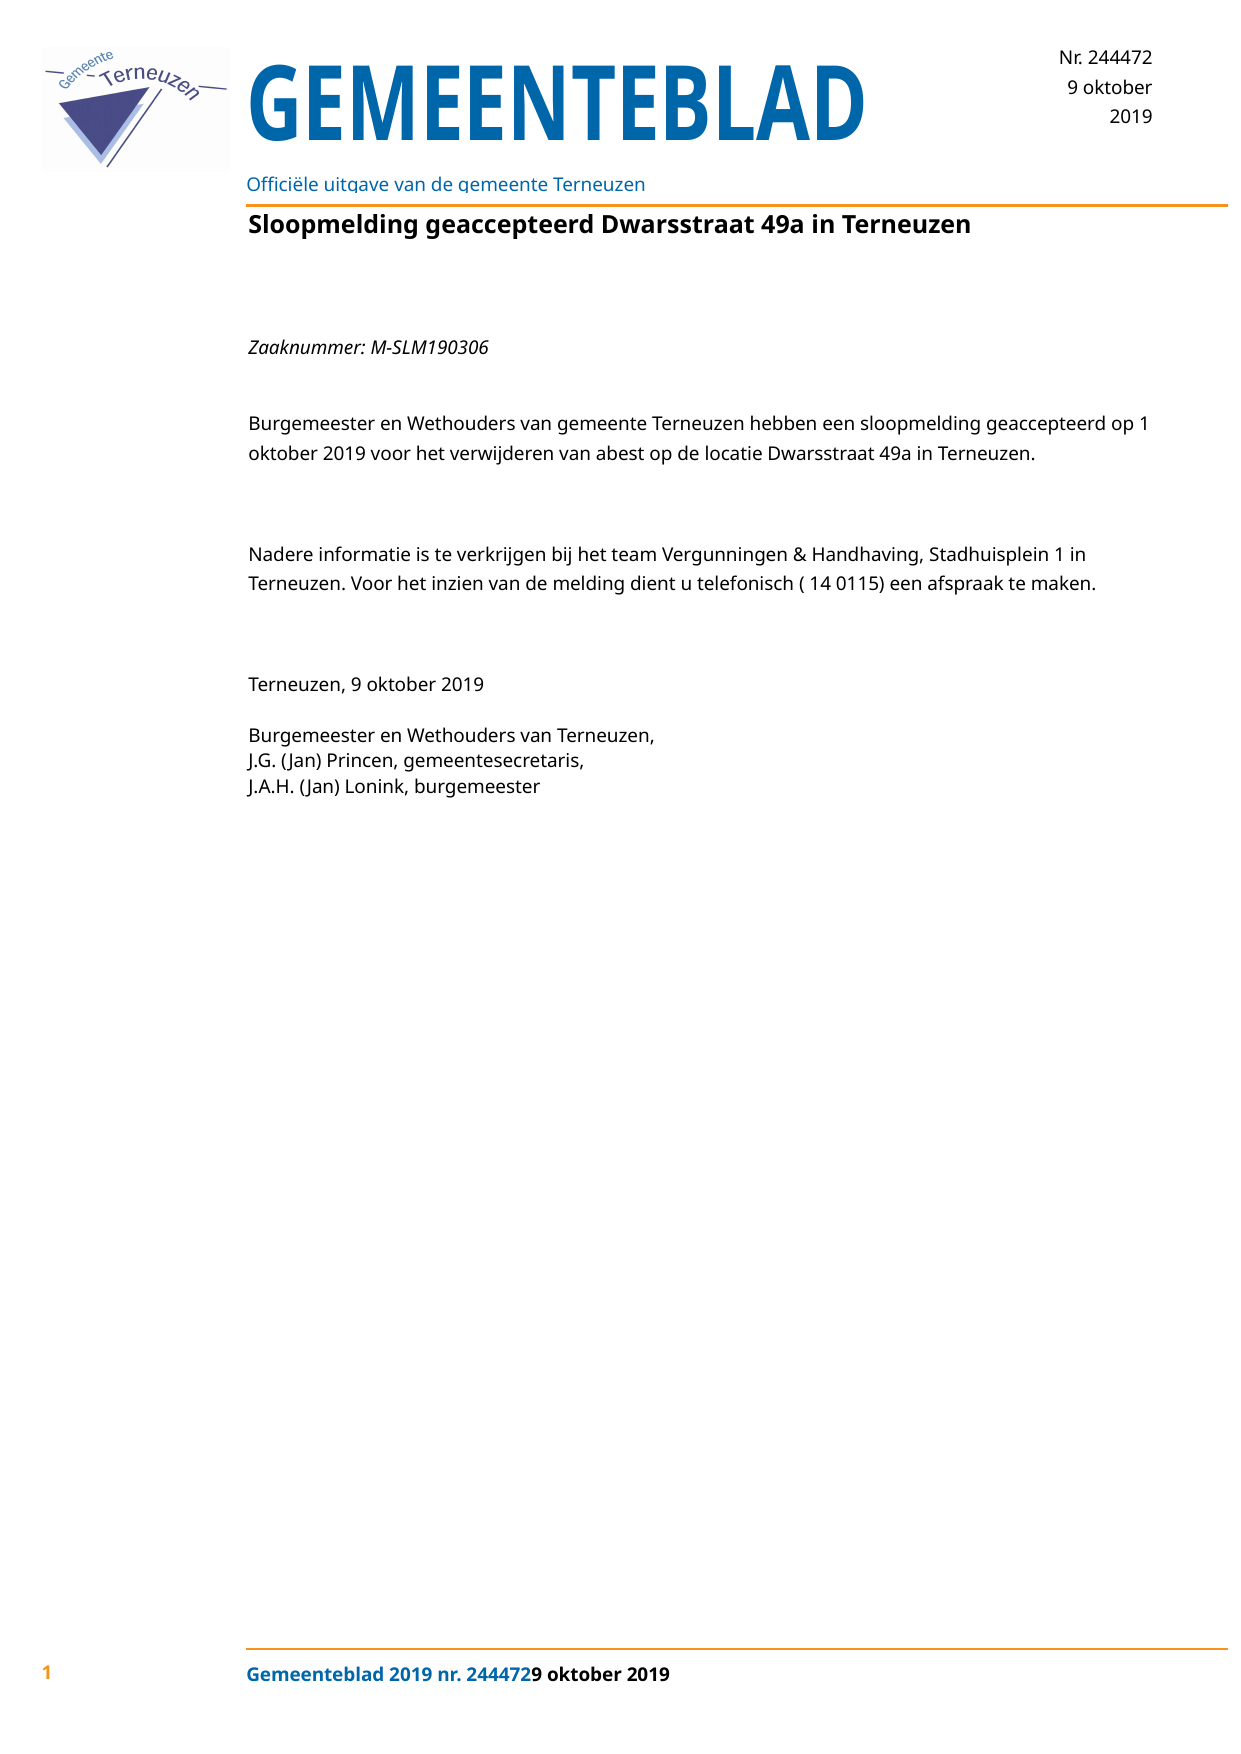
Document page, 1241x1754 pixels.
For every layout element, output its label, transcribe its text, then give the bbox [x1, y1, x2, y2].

text Nadere informatie is te verkrijgen bij het team Vergunningen & Handhaving, Stadhuisplein 1 in Terneuzen. Voor het inzien van de melding dient u telefonisch ( 14 0115) een afspraak te maken. [248, 541, 1152, 596]
text Burgemeester en Wethouders van gemeente Terneuzen hebben een sloopmelding geaccepteerd op 1 oktober 2019 voor het verwijderen van abest op de locatie Dwarsstraat 49a in Terneuzen. [248, 410, 1152, 466]
table_cell J.G. (Jan) Princen, gemeentesecretaris, [248, 748, 700, 773]
text Zaaknummer: M-SLM190306 [248, 334, 1152, 360]
table_cell J.A.H. (Jan) Lonink, burgemeester [248, 773, 1152, 799]
table_header Burgemeester en Wethouders van Terneuzen, [248, 722, 1152, 747]
text Terneuzen, 9 oktober 2019 [248, 671, 1152, 697]
table_cell [248, 799, 700, 825]
text Sloopmelding geaccepteerd Dwarsstraat 49a in Terneuzen [248, 207, 1152, 241]
picture [41, 47, 231, 172]
table_cell [700, 748, 1152, 773]
table_cell [700, 799, 1152, 825]
